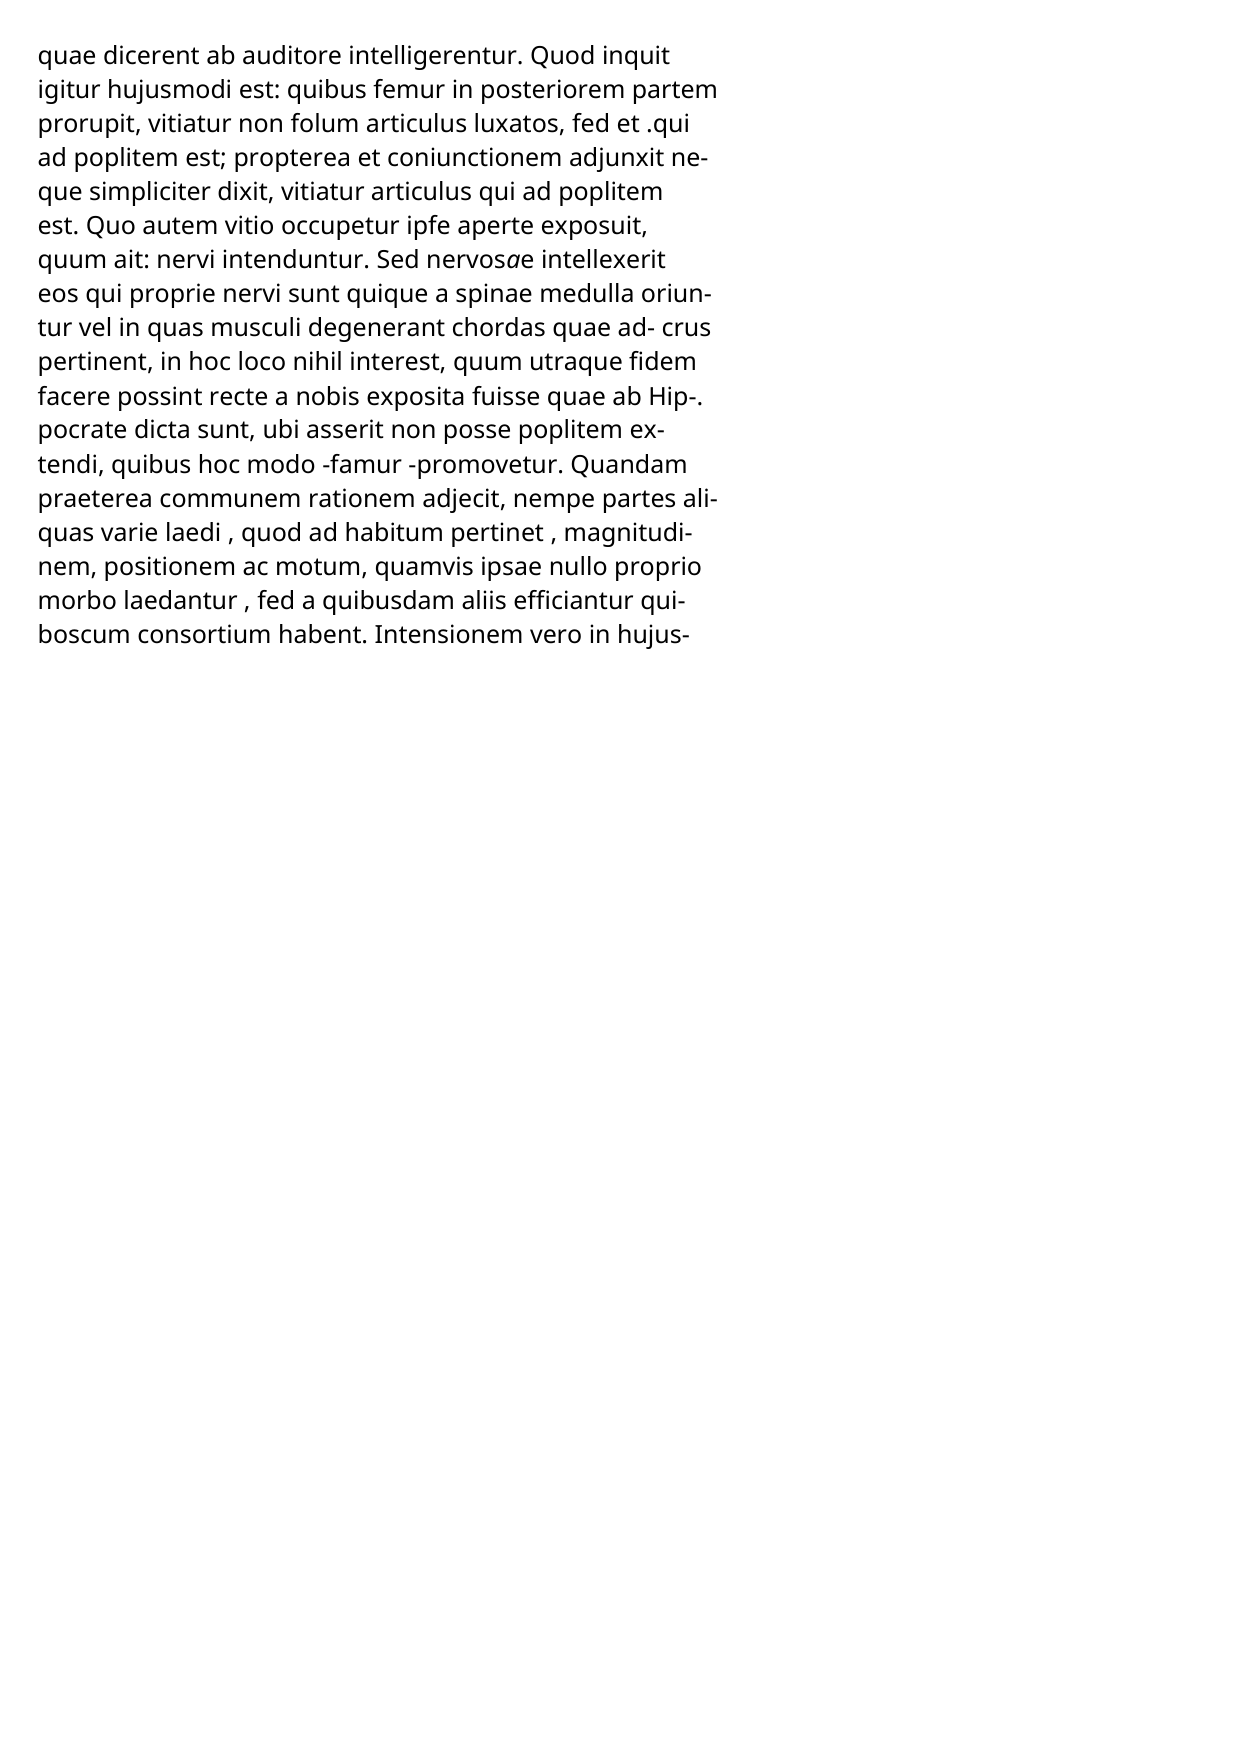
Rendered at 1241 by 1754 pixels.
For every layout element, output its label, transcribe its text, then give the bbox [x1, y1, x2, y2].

text quae dicerent ab auditore intelligerentur. Quod inquit igitur hujusmodi est: quibus femur in posteriorem partem prorupit, vitiatur non folum articulus luxatos, fed et .qui ad poplitem est; propterea et coniunctionem adjunxit ne- que simpliciter dixit, vitiatur articulus qui ad poplitem est. Quo autem vitio occupetur ipfe aperte exposuit, quum ait: nervi intenduntur. Sed nervosae intellexerit eos qui proprie nervi sunt quique a spinae medulla oriun- tur vel in quas musculi degenerant chordas quae ad- crus pertinent, in hoc loco nihil interest, quum utraque fidem facere possint recte a nobis exposita fuisse quae ab Hip-. pocrate dicta sunt, ubi asserit non posse poplitem ex- tendi, quibus hoc modo -famur -promovetur. Quandam praeterea communem rationem adjecit, nempe partes ali- quas varie laedi , quod ad habitum pertinet , magnitudi- nem, positionem ac motum, quamvis ipsae nullo proprio morbo laedantur , fed a quibusdam aliis efficiantur qui- boscum consortium habent. Intensionem vero in hujus- [37, 37, 1203, 651]
